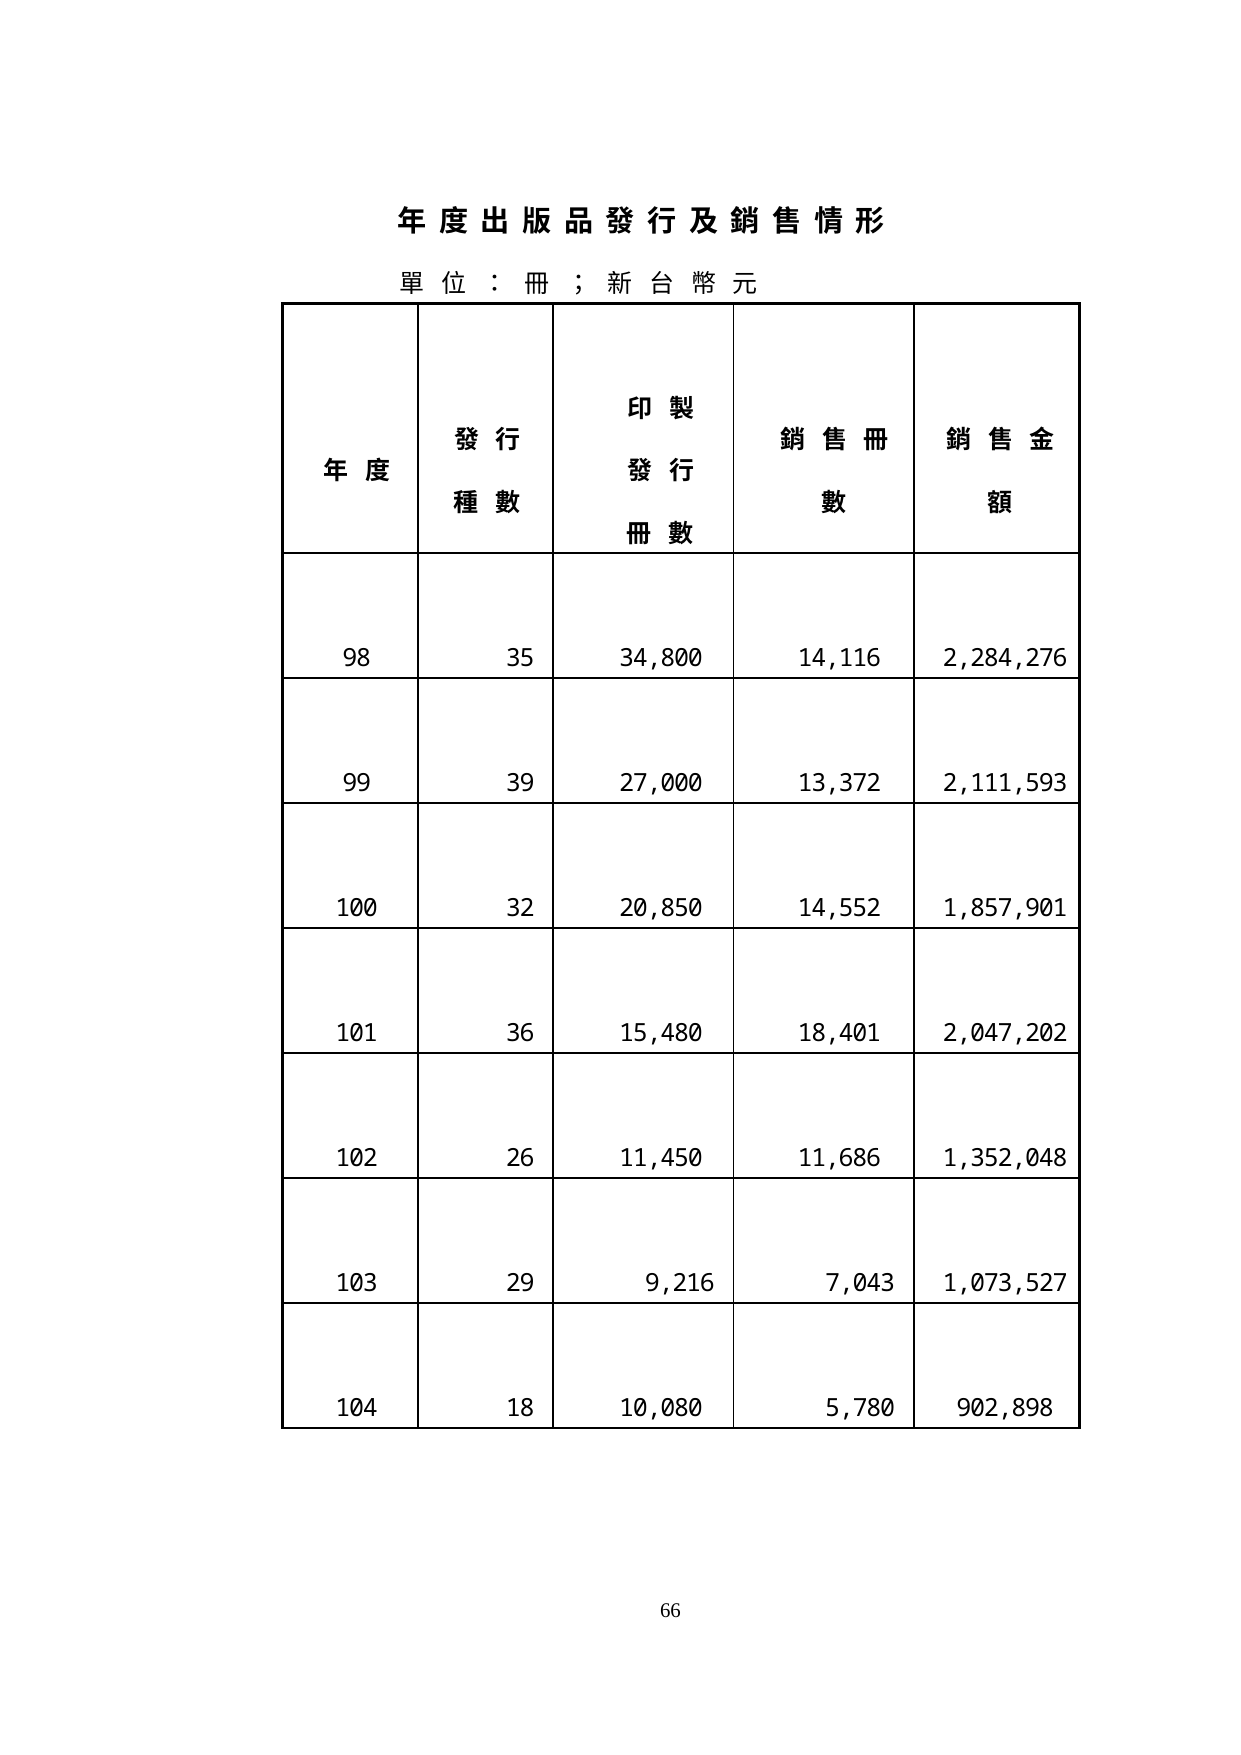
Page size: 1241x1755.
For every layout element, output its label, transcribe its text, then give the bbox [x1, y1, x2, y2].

table_cell 14,116 [734, 554, 913, 677]
table_header 發行種數 [419, 305, 552, 552]
table_cell 32 [419, 804, 552, 927]
table_header 年度 [284, 305, 417, 552]
table_cell 103 [284, 1179, 417, 1302]
table_cell 10,080 [554, 1304, 733, 1427]
table_cell 13,372 [734, 679, 913, 802]
table_cell 18,401 [734, 929, 913, 1052]
table_cell 35 [419, 554, 552, 677]
table_header 銷售金額 [915, 305, 1078, 552]
table_cell 36 [419, 929, 552, 1052]
table_cell 100 [284, 804, 417, 927]
table_cell 9,216 [554, 1179, 733, 1302]
table_cell 1,352,048 [915, 1054, 1078, 1177]
table_cell 27,000 [554, 679, 733, 802]
table_cell 102 [284, 1054, 417, 1177]
table_cell 1,073,527 [915, 1179, 1078, 1302]
table_cell 1,857,901 [915, 804, 1078, 927]
table_cell 104 [284, 1304, 417, 1427]
table_cell 14,552 [734, 804, 913, 927]
table_cell 11,686 [734, 1054, 913, 1177]
table_header 銷售冊數 [734, 305, 913, 552]
table_cell 98 [284, 554, 417, 677]
table_cell 2,111,593 [915, 679, 1078, 802]
table_cell 2,284,276 [915, 554, 1078, 677]
table_cell 20,850 [554, 804, 733, 927]
table_header 印製發行冊數 [554, 305, 733, 552]
table_cell 15,480 [554, 929, 733, 1052]
table_cell 902,898 [915, 1304, 1078, 1427]
table_cell 2,047,202 [915, 929, 1078, 1052]
table_cell 39 [419, 679, 552, 802]
table_cell 7,043 [734, 1179, 913, 1302]
table_cell 34,800 [554, 554, 733, 677]
table_cell 101 [284, 929, 417, 1052]
table_cell 26 [419, 1054, 552, 1177]
table_cell 29 [419, 1179, 552, 1302]
table_cell 99 [284, 679, 417, 802]
table_cell 11,450 [554, 1054, 733, 1177]
table_cell 18 [419, 1304, 552, 1427]
text 年度出版品發行及銷售情形 單位：冊；新台幣元 [271, 177, 1058, 302]
table_cell 5,780 [734, 1304, 913, 1427]
